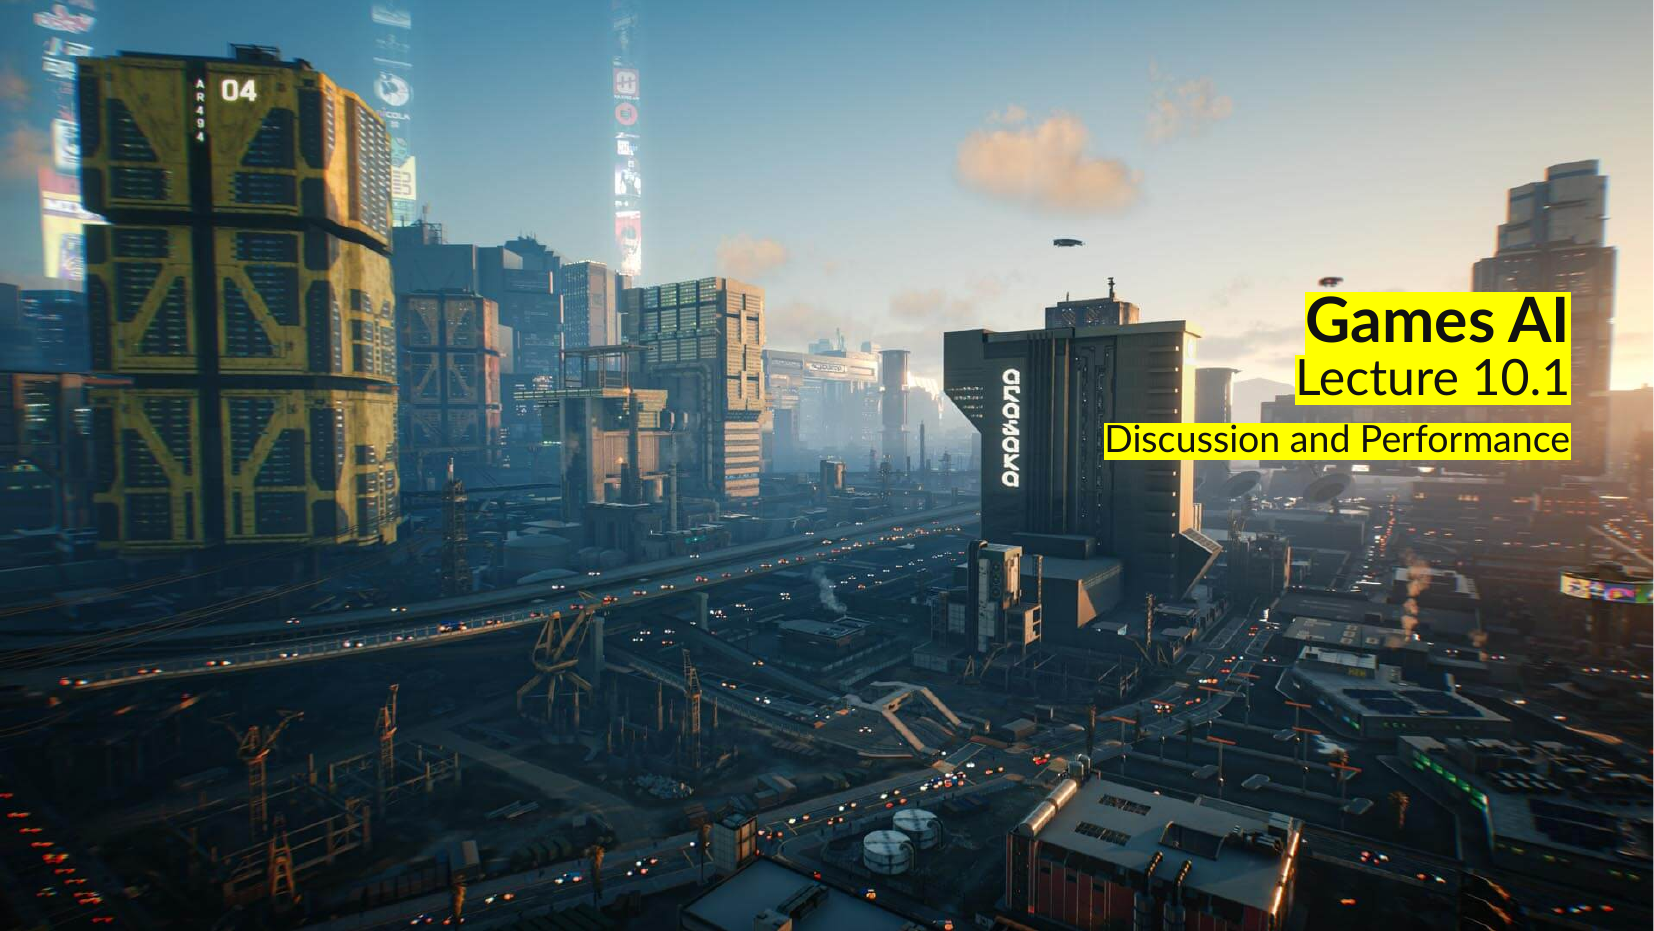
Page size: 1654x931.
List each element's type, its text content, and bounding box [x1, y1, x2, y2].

subtitle Games AI Lecture 10.1 Discussion and Performance [82, 123, 1571, 741]
picture [0, 0, 1654, 931]
